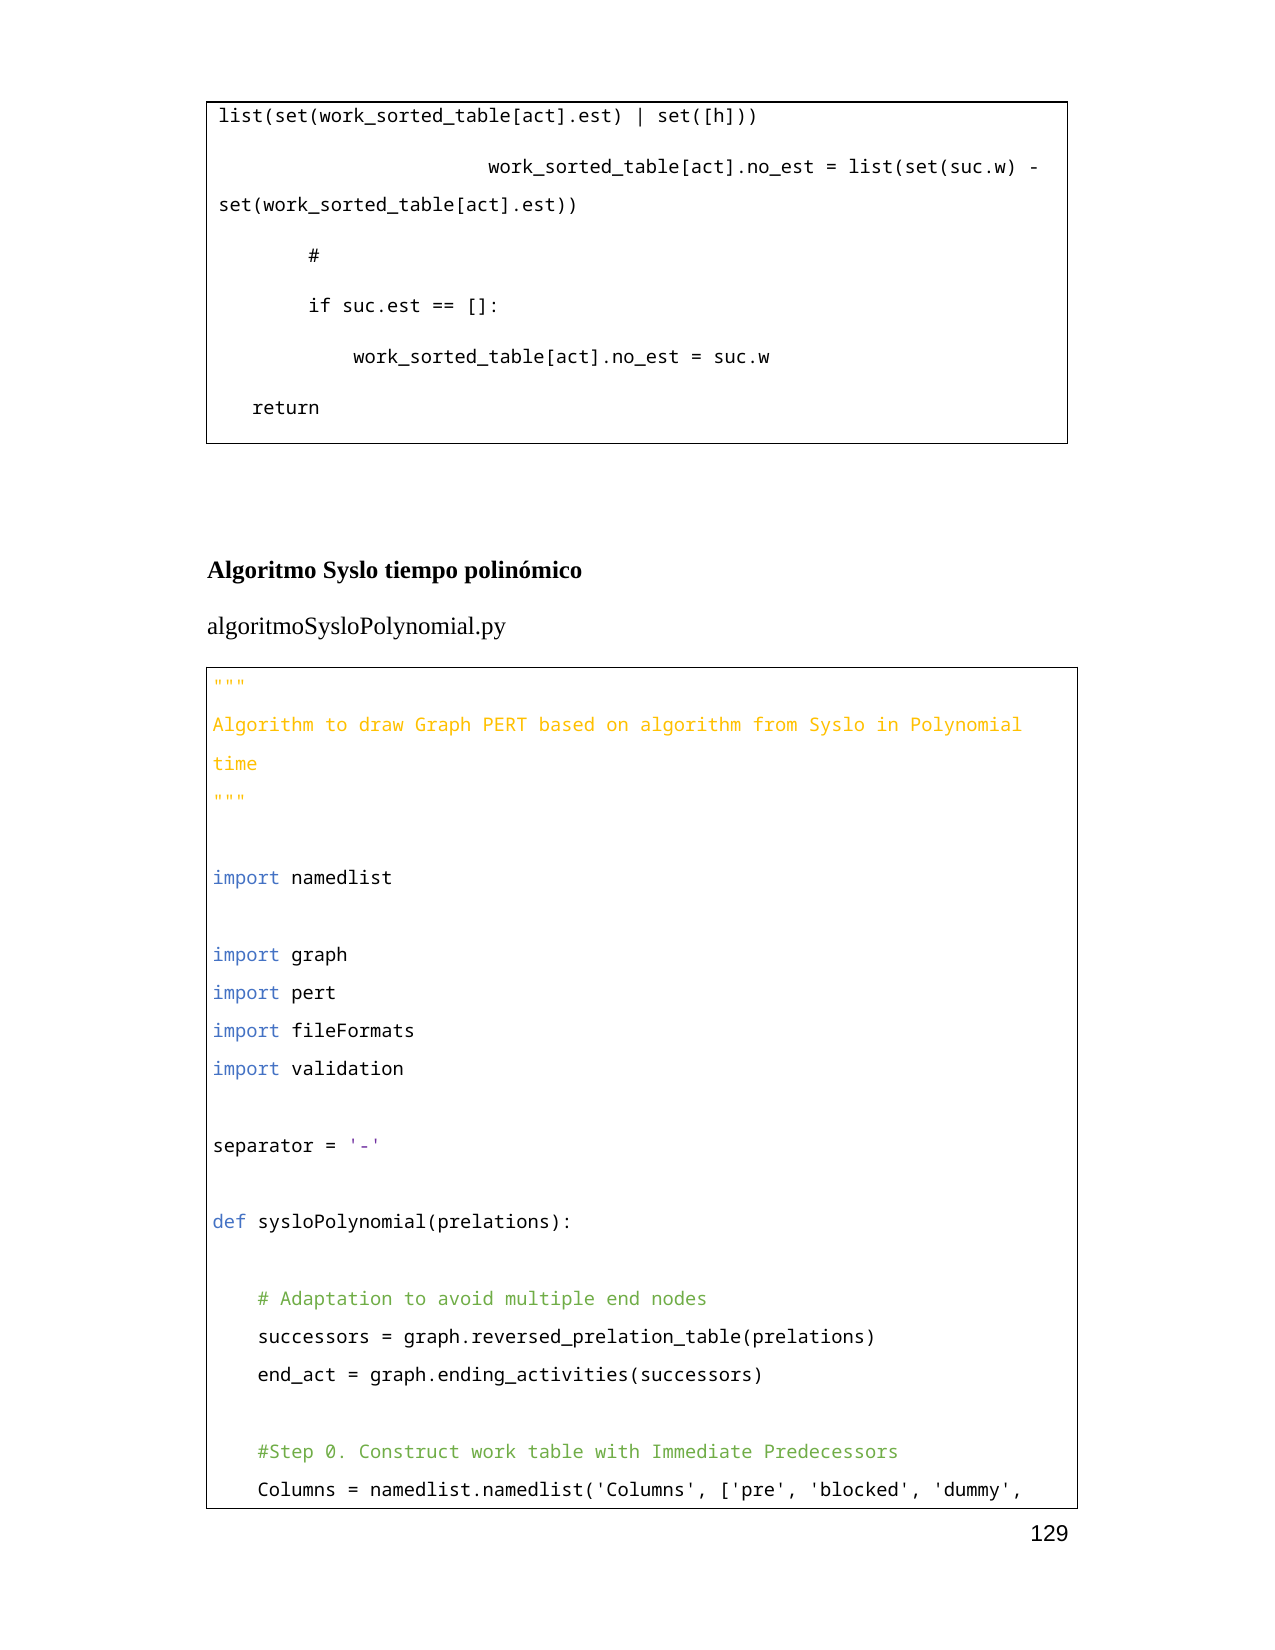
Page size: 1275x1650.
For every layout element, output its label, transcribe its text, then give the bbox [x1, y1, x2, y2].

table_header """ Algorithm to draw Graph PERT based on algorithm from Syslo in Polynomial time """ import namedlist import graph import pert import fileFormats import validation separator = '-' def sysloPolynomial(prelations): # Adaptation to avoid multiple end nodes successors = graph.reversed_prelation_table(prelations) end_act = graph.ending_activities(successors) #Step 0. Construct work table with Immediate Predecessors Columns = namedlist.namedlist('Columns', ['pre', 'blocked', 'dummy', [207, 668, 1077, 1507]
table_header list(set(work_sorted_table[act].est) | set([h])) work_sorted_table[act].no_est = list(set(suc.w) - set(work_sorted_table[act].est)) # if suc.est == []: work_sorted_table[act].no_est = suc.w return [207, 103, 1067, 443]
text Algoritmo Syslo tiempo polinómico [207, 555, 1068, 584]
text algoritmoSysloPolynomial.py [207, 611, 1068, 640]
